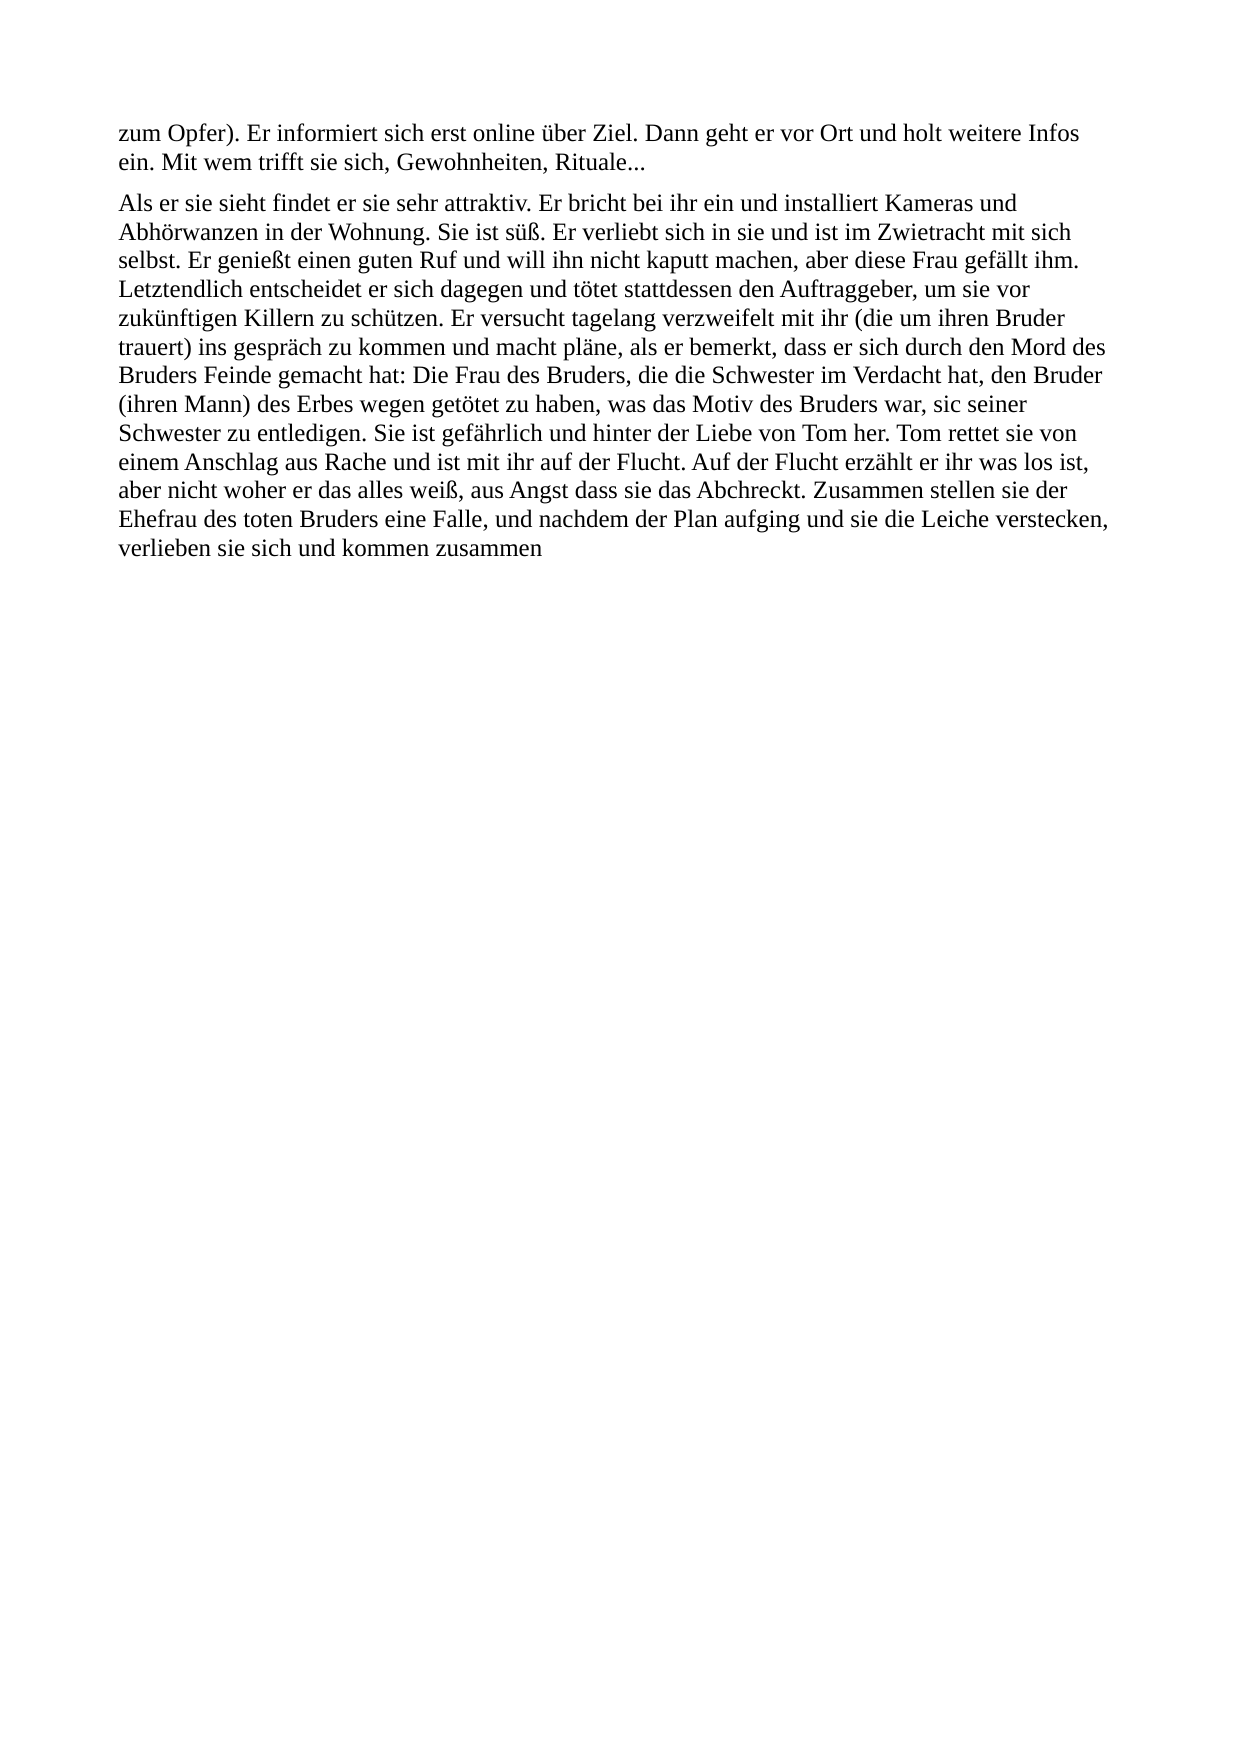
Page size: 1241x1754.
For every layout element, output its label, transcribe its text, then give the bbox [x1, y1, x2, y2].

text zum Opfer). Er informiert sich erst online über Ziel. Dann geht er vor Ort und holt weitere Infos ein. Mit wem trifft sie sich, Gewohnheiten, Rituale... [118, 118, 1122, 176]
text Als er sie sieht findet er sie sehr attraktiv. Er bricht bei ihr ein und installiert Kameras und Abhörwanzen in der Wohnung. Sie ist süß. Er verliebt sich in sie und ist im Zwietracht mit sich selbst. Er genießt einen guten Ruf und will ihn nicht kaputt machen, aber diese Frau gefällt ihm. Letztendlich entscheidet er sich dagegen und tötet stattdessen den Auftraggeber, um sie vor zukünftigen Killern zu schützen. Er versucht tagelang verzweifelt mit ihr (die um ihren Bruder trauert) ins gespräch zu kommen und macht pläne, als er bemerkt, dass er sich durch den Mord des Bruders Feinde gemacht hat: Die Frau des Bruders, die die Schwester im Verdacht hat, den Bruder (ihren Mann) des Erbes wegen getötet zu haben, was das Motiv des Bruders war, sic seiner Schwester zu entledigen. Sie ist gefährlich und hinter der Liebe von Tom her. Tom rettet sie von einem Anschlag aus Rache und ist mit ihr auf der Flucht. Auf der Flucht erzählt er ihr was los ist, aber nicht woher er das alles weiß, aus Angst dass sie das Abchreckt. Zusammen stellen sie der Ehefrau des toten Bruders eine Falle, und nachdem der Plan aufging und sie die Leiche verstecken, verlieben sie sich und kommen zusammen [118, 188, 1122, 562]
